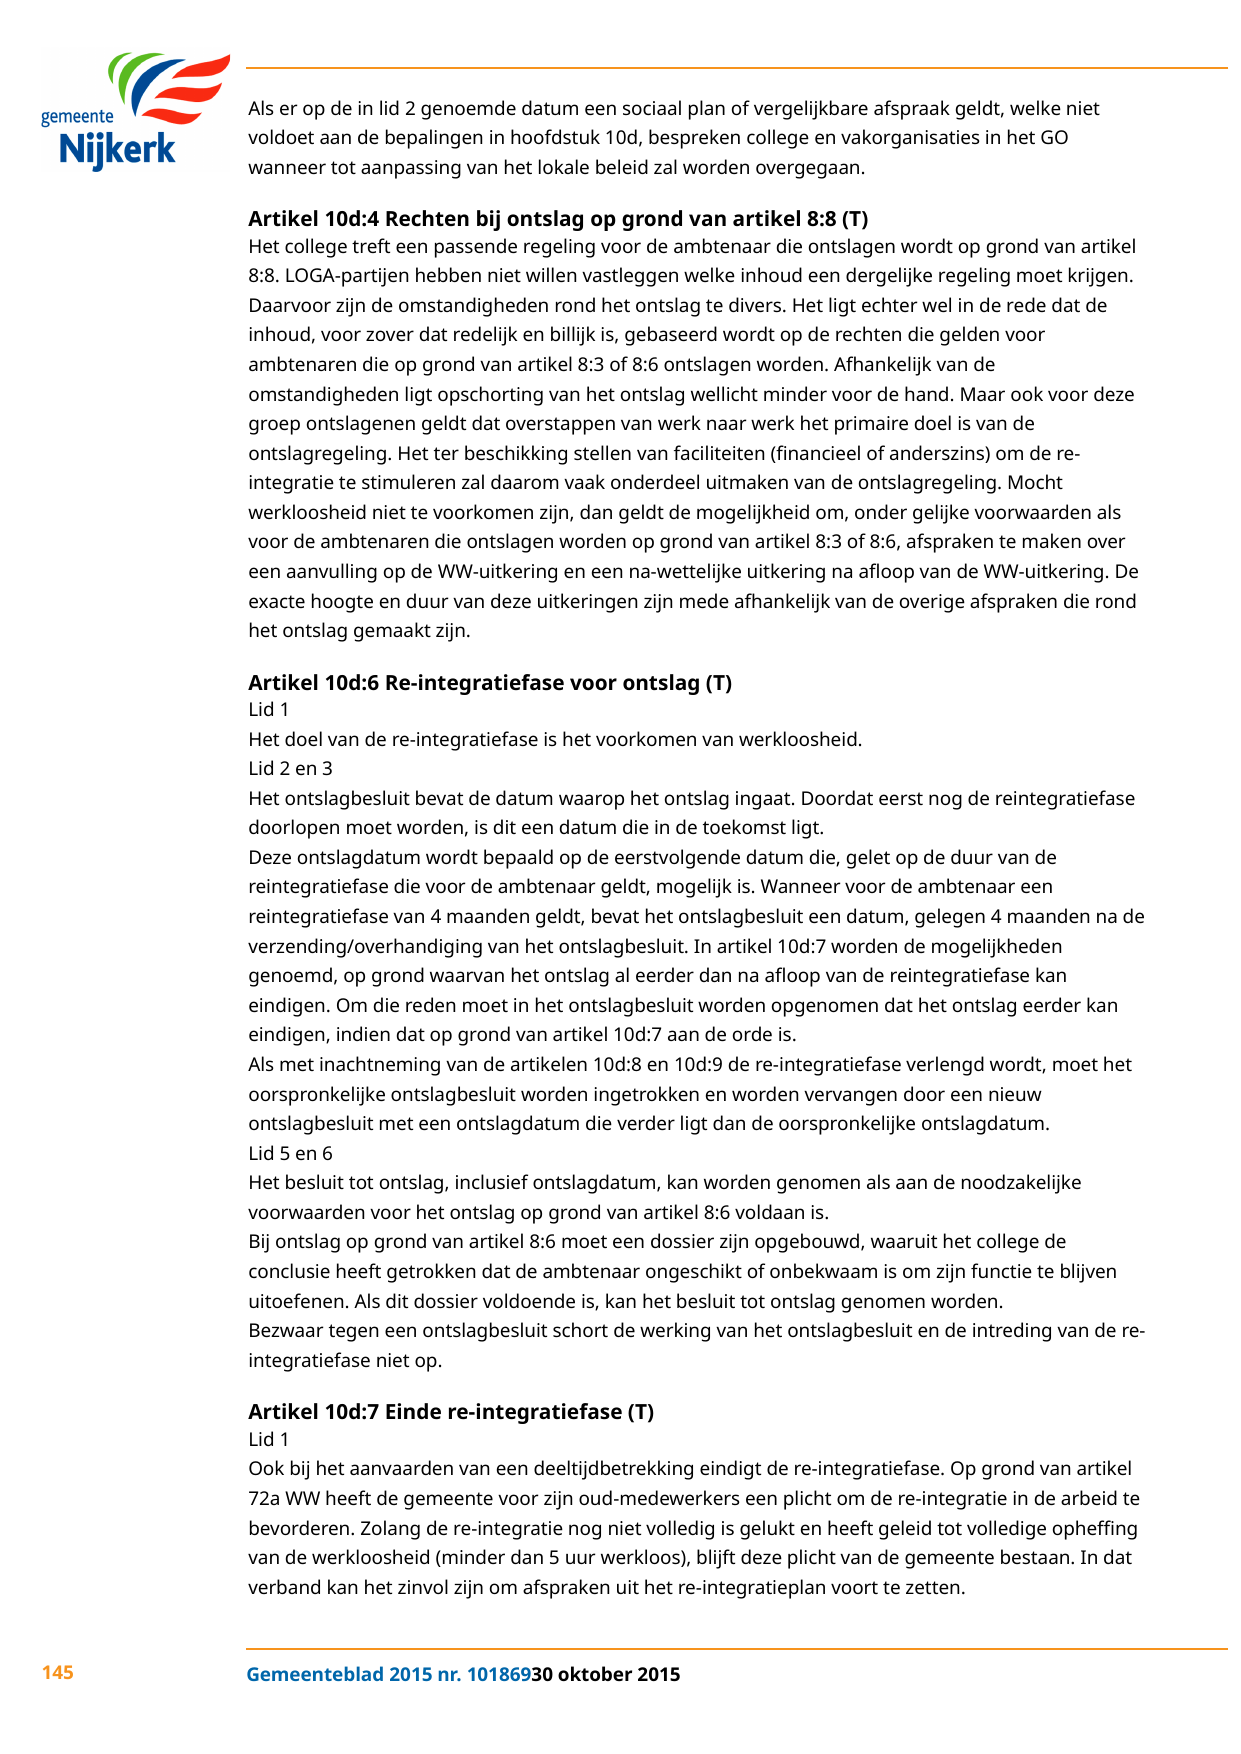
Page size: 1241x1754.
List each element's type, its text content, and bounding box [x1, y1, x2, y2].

text Het ontslagbesluit bevat de datum waarop het ontslag ingaat. Doordat eerst nog de reintegratiefase doorlopen moet worden, is dit een datum die in de toekomst ligt. [248, 785, 1152, 840]
text Artikel 10d:6 Re-integratiefase voor ontslag (T) [248, 668, 1152, 696]
text Als met inachtneming van de artikelen 10d:8 en 10d:9 de re-integratiefase verlengd wordt, moet het oorspronkelijke ontslagbesluit worden ingetrokken en worden vervangen door een nieuw ontslagbesluit met een ontslagdatum die verder ligt dan de oorspronkelijke ontslagdatum. [248, 1051, 1152, 1136]
text Lid 1 [248, 1426, 1152, 1452]
text Lid 1 [248, 696, 1152, 722]
text Het besluit tot ontslag, inclusief ontslagdatum, kan worden genomen als aan de noodzakelijke voorwaarden voor het ontslag op grond van artikel 8:6 voldaan is. [248, 1169, 1152, 1225]
text Bij ontslag op grond van artikel 8:6 moet een dossier zijn opgebouwd, waaruit het college de conclusie heeft getrokken dat de ambtenaar ongeschikt of onbekwaam is om zijn functie te blijven uitoefenen. Als dit dossier voldoende is, kan het besluit tot ontslag genomen worden. [248, 1229, 1152, 1314]
text Lid 5 en 6 [248, 1140, 1152, 1166]
text Ook bij het aanvaarden van een deeltijdbetrekking eindigt de re-integratiefase. Op grond van artikel 72a WW heeft de gemeente voor zijn oud-medewerkers een plicht om de re-integratie in de arbeid te bevorderen. Zolang de re-integratie nog niet volledig is gelukt en heeft geleid tot volledige opheffing van de werkloosheid (minder dan 5 uur werkloos), blijft deze plicht van de gemeente bestaan. In dat verband kan het zinvol zijn om afspraken uit het re-integratieplan voort te zetten. [248, 1456, 1152, 1599]
text Het doel van de re-integratiefase is het voorkomen van werkloosheid. [248, 726, 1152, 752]
text Als er op de in lid 2 genoemde datum een sociaal plan of vergelijkbare afspraak geldt, welke niet voldoet aan de bepalingen in hoofdstuk 10d, bespreken college en vakorganisaties in het GO wanneer tot aanpassing van het lokale beleid zal worden overgegaan. [248, 95, 1152, 180]
text Lid 2 en 3 [248, 755, 1152, 781]
text Het college treft een passende regeling voor de ambtenaar die ontslagen wordt op grond van artikel 8:8. LOGA-partijen hebben niet willen vastleggen welke inhoud een dergelijke regeling moet krijgen. Daarvoor zijn de omstandigheden rond het ontslag te divers. Het ligt echter wel in de rede dat de inhoud, voor zover dat redelijk en billijk is, gebaseerd wordt op de rechten die gelden voor ambtenaren die op grond van artikel 8:3 of 8:6 ontslagen worden. Afhankelijk van de omstandigheden ligt opschorting van het ontslag wellicht minder voor de hand. Maar ook voor deze groep ontslagenen geldt dat overstappen van werk naar werk het primaire doel is van de ontslagregeling. Het ter beschikking stellen van faciliteiten (financieel of anderszins) om de re-integratie te stimuleren zal daarom vaak onderdeel uitmaken van de ontslagregeling. Mocht werkloosheid niet te voorkomen zijn, dan geldt de mogelijkheid om, onder gelijke voorwaarden als voor de ambtenaren die ontslagen worden op grond van artikel 8:3 of 8:6, afspraken te maken over een aanvulling op de WW-uitkering en een na-wettelijke uitkering na afloop van de WW-uitkering. De exacte hoogte en duur van deze uitkeringen zijn mede afhankelijk van de overige afspraken die rond het ontslag gemaakt zijn. [248, 233, 1152, 643]
text Artikel 10d:7 Einde re-integratiefase (T) [248, 1397, 1152, 1426]
text Bezwaar tegen een ontslagbesluit schort de werking van het ontslagbesluit en de intreding van de re-integratiefase niet op. [248, 1317, 1152, 1373]
text Artikel 10d:4 Rechten bij ontslag op grond van artikel 8:8 (T) [248, 204, 1152, 233]
text Deze ontslagdatum wordt bepaald op de eerstvolgende datum die, gelet op de duur van de reintegratiefase die voor de ambtenaar geldt, mogelijk is. Wanneer voor de ambtenaar een reintegratiefase van 4 maanden geldt, bevat het ontslagbesluit een datum, gelegen 4 maanden na de verzending/overhandiging van het ontslagbesluit. In artikel 10d:7 worden de mogelijkheden genoemd, op grond waarvan het ontslag al eerder dan na afloop van de reintegratiefase kan eindigen. Om die reden moet in het ontslagbesluit worden opgenomen dat het ontslag eerder kan eindigen, indien dat op grond van artikel 10d:7 aan de orde is. [248, 844, 1152, 1047]
picture [41, 47, 231, 172]
